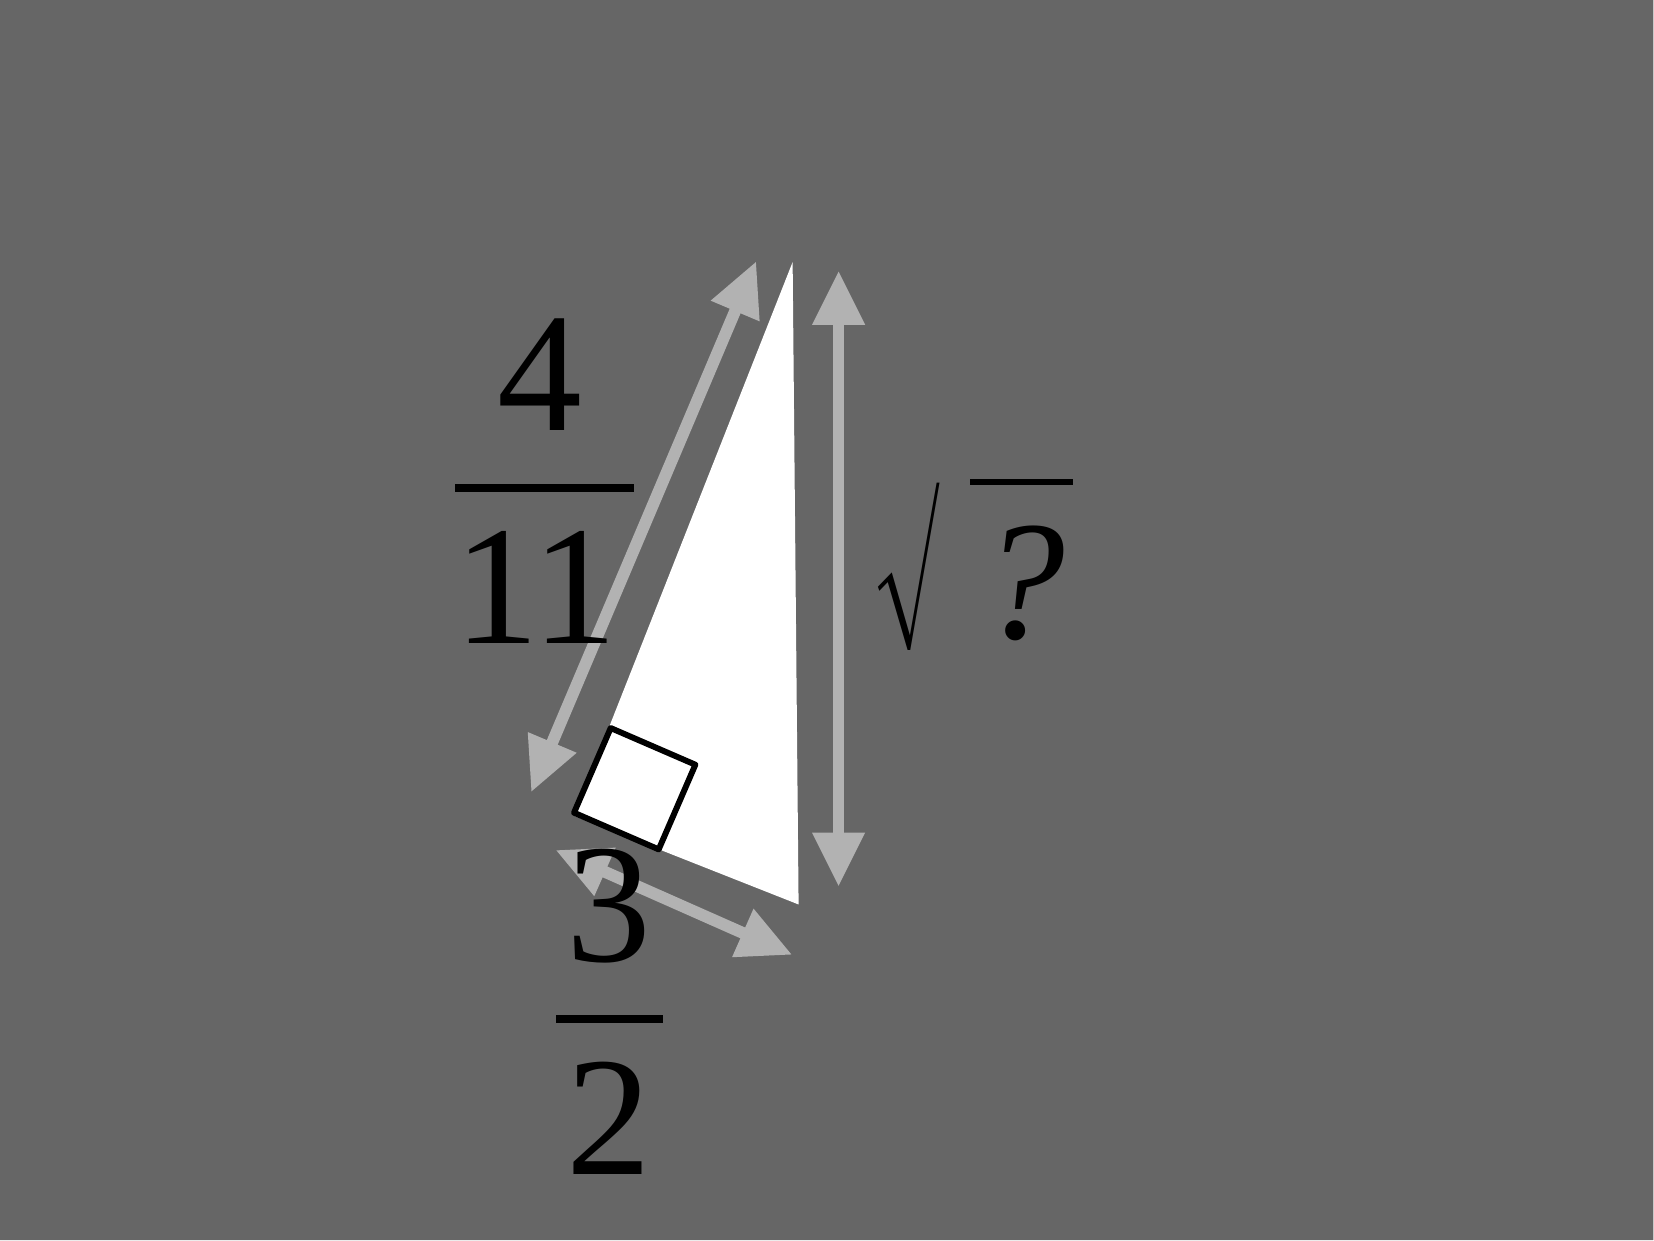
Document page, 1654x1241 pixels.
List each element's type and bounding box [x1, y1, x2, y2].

chart [502, 812, 707, 1216]
chart [832, 468, 1111, 674]
text_box [0, 0, 1654, 1241]
chart [401, 281, 679, 686]
